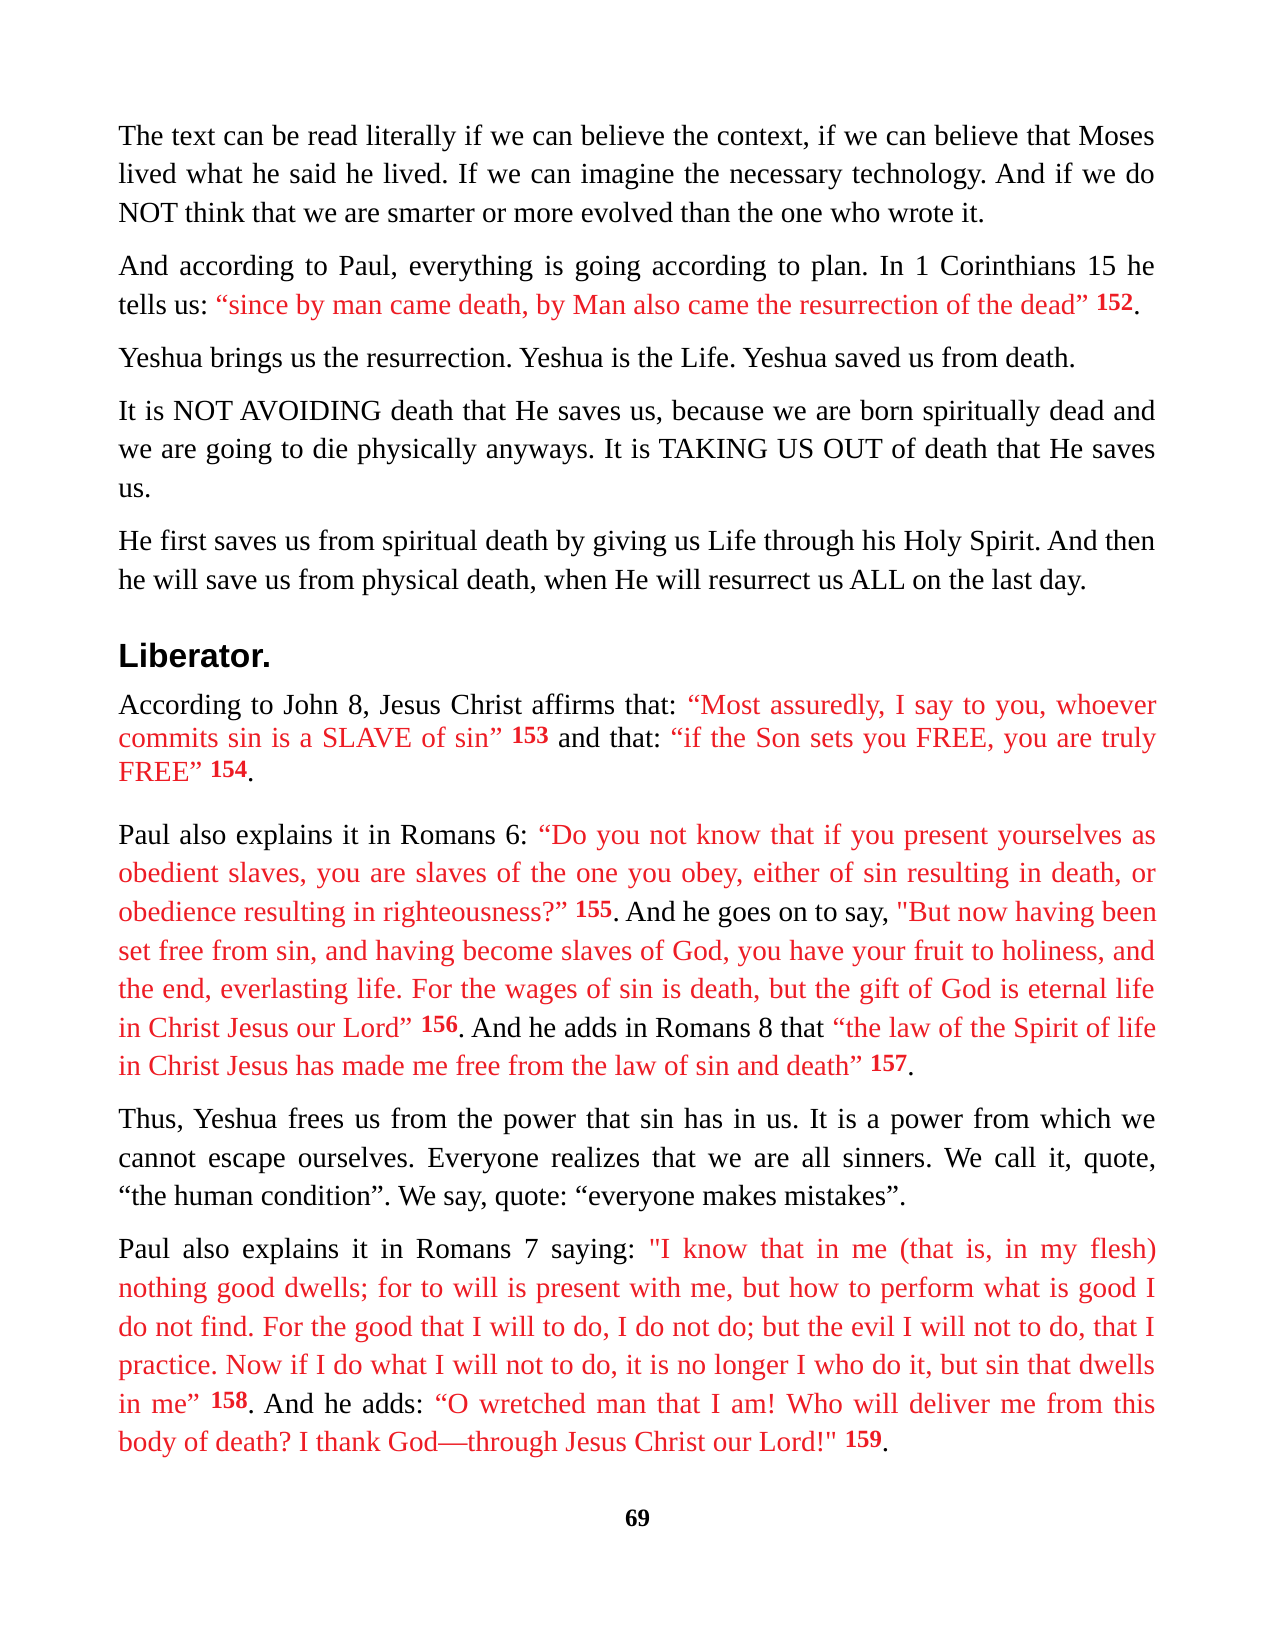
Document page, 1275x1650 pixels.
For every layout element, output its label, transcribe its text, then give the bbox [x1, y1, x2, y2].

subtitle Liberator. [118, 636, 1157, 674]
text Thus, Yeshua frees us from the power that sin has in us. It is a power from which we cannot escape ourselves. Everyone realizes that we are all sinners. We call it, quote, “the human condition”. We say, quote: “everyone makes mistakes”. [118, 1101, 1157, 1212]
text The text can be read literally if we can believe the context, if we can believe that Moses lived what he said he lived. If we can imagine the necessary technology. And if we do NOT think that we are smarter or more evolved than the one who wrote it. [118, 118, 1157, 229]
text According to John 8, Jesus Christ affirms that: “Most assuredly, I say to you, whoever commits sin is a SLAVE of sin” and that: “if the Son sets you FREE, you are truly FREE” . [118, 687, 1157, 788]
text Yeshua brings us the resurrection. Yeshua is the Life. Yeshua saved us from death. [118, 340, 1157, 373]
text And according to Paul, everything is going according to plan. In 1 Corinthians 15 he tells us: “since by man came death, by Man also came the resurrection of the dead” . [118, 248, 1157, 320]
text Paul also explains it in Romans 7 saying: "I know that in me (that is, in my flesh) nothing good dwells; for to will is present with me, but how to perform what is good I do not find. For the good that I will to do, I do not do; but the evil I will not to do, that I practice. Now if I do what I will not to do, it is no longer I who do it, but sin that dwells in me” . And he adds: “O wretched man that I am! Who will deliver me from this body of death? I thank God—through Jesus Christ our Lord!" . [118, 1232, 1157, 1458]
text He first saves us from spiritual death by giving us Life through his Holy Spirit. And then he will save us from physical death, when He will resurrect us ALL on the last day. [118, 523, 1157, 595]
text It is NOT AVOIDING death that He saves us, because we are born spiritually dead and we are going to die physically anyways. It is TAKING US OUT of death that He saves us. [118, 393, 1157, 504]
text Paul also explains it in Romans 6: “Do you not know that if you present yourselves as obedient slaves, you are slaves of the one you obey, either of sin resulting in death, or obedience resulting in righteousness?” . And he goes on to say, "But now having been set free from sin, and having become slaves of God, you have your fruit to holiness, and the end, everlasting life. For the wages of sin is death, but the gift of God is eternal life in Christ Jesus our Lord” . And he adds in Romans 8 that “the law of the Spirit of life in Christ Jesus has made me free from the law of sin and death” . [118, 817, 1157, 1082]
